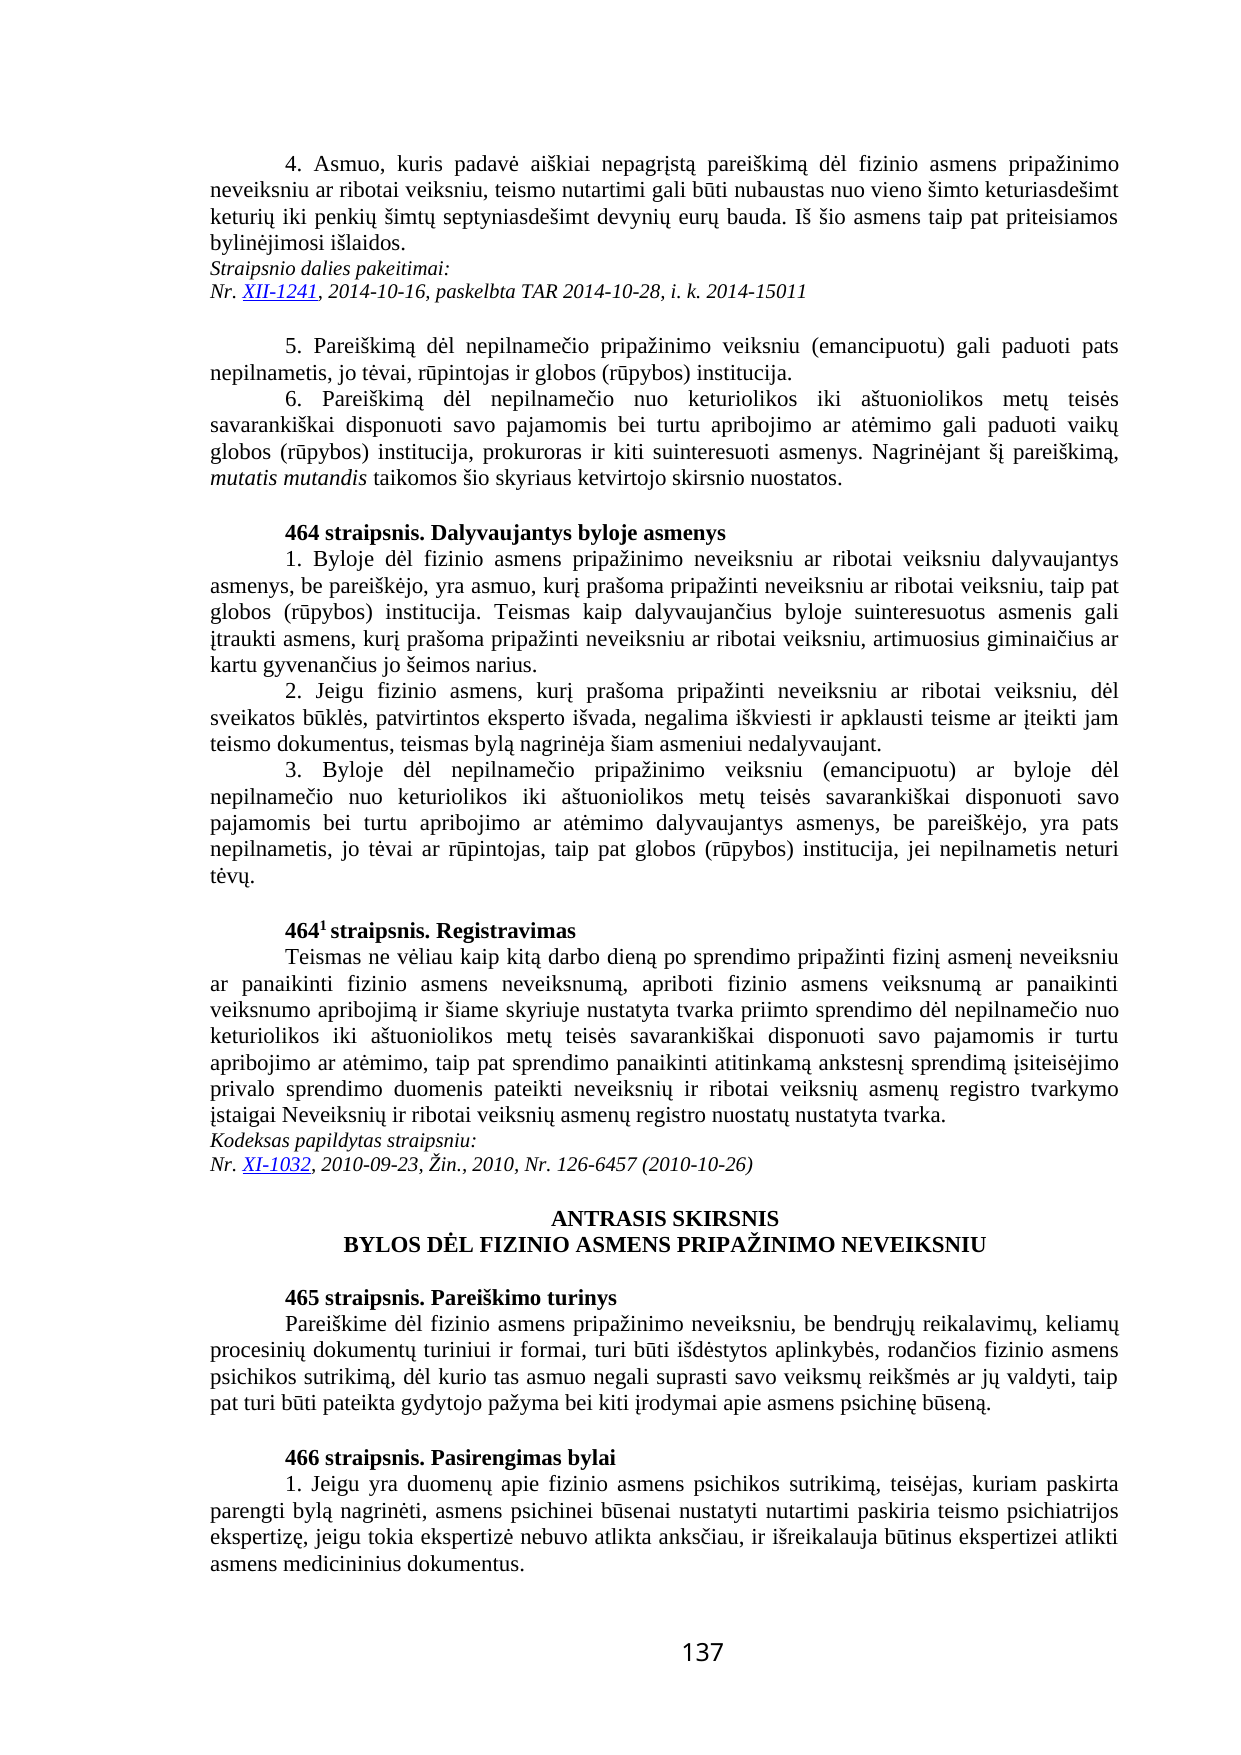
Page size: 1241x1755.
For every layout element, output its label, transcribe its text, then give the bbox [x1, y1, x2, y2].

text 466 straipsnis. Pasirengimas bylai [210, 1444, 1120, 1471]
text 464 straipsnis. Dalyvaujantys byloje asmenys [210, 519, 1120, 546]
text Pareiškime dėl fizinio asmens pripažinimo neveiksniu, be bendrųjų reikalavimų, keliamų procesinių dokumentų turiniui ir formai, turi būti išdėstytos aplinkybės, rodančios fizinio asmens psichikos sutrikimą, dėl kurio tas asmuo negali suprasti savo veiksmų reikšmės ar jų valdyti, taip pat turi būti pateikta gydytojo pažyma bei kiti įrodymai apie asmens psichinę būseną. [210, 1310, 1120, 1415]
text Nr. XII-1241, 2014-10-16, paskelbta TAR 2014-10-28, i. k. 2014-15011 [210, 279, 1120, 303]
text Straipsnio dalies pakeitimai: [210, 255, 1120, 279]
text 2. Jeigu fizinio asmens, kurį prašoma pripažinti neveiksniu ar ribotai veiksniu, dėl sveikatos būklės, patvirtintos eksperto išvada, negalima iškviesti ir apklausti teisme ar įteikti jam teismo dokumentus, teismas bylą nagrinėja šiam asmeniui nedalyvaujant. [210, 677, 1120, 756]
text BYLOS DĖL Fizinio Asmens pripažinimO neveiksniu [210, 1231, 1120, 1257]
text 3. Byloje dėl nepilnamečio pripažinimo veiksniu (emancipuotu) ar byloje dėl nepilnamečio nuo keturiolikos iki aštuoniolikos metų teisės savarankiškai disponuoti savo pajamomis bei turtu apribojimo ar atėmimo dalyvaujantys asmenys, be pareiškėjo, yra pats nepilnametis, jo tėvai ar rūpintojas, taip pat globos (rūpybos) institucija, jei nepilnametis neturi tėvų. [210, 756, 1120, 888]
text Kodeksas papildytas straipsniu: [210, 1128, 1120, 1152]
text 6. Pareiškimą dėl nepilnamečio nuo keturiolikos iki aštuoniolikos metų teisės savarankiškai disponuoti savo pajamomis bei turtu apribojimo ar atėmimo gali paduoti vaikų globos (rūpybos) institucija, prokuroras ir kiti suinteresuoti asmenys. Nagrinėjant šį pareiškimą, mutatis mutandis taikomos šio skyriaus ketvirtojo skirsnio nuostatos. [210, 385, 1120, 490]
text 5. Pareiškimą dėl nepilnamečio pripažinimo veiksniu (emancipuotu) gali paduoti pats nepilnametis, jo tėvai, rūpintojas ir globos (rūpybos) institucija. [210, 332, 1120, 385]
text 4641 straipsnis. Registravimas [210, 917, 1120, 943]
text 465 straipsnis. Pareiškimo turinys [210, 1284, 1120, 1310]
text Nr. XI-1032, 2010-09-23, Žin., 2010, Nr. 126-6457 (2010-10-26) [210, 1152, 1120, 1176]
text Antrasis skirsnis [210, 1204, 1120, 1231]
text 4. Asmuo, kuris padavė aiškiai nepagrįstą pareiškimą dėl fizinio asmens pripažinimo neveiksniu ar ribotai veiksniu, teismo nutartimi gali būti nubaustas nuo vieno šimto keturiasdešimt keturių iki penkių šimtų septyniasdešimt devynių eurų bauda. Iš šio asmens taip pat priteisiamos bylinėjimosi išlaidos. [210, 150, 1120, 255]
text 1. Jeigu yra duomenų apie fizinio asmens psichikos sutrikimą, teisėjas, kuriam paskirta parengti bylą nagrinėti, asmens psichinei būsenai nustatyti nutartimi paskiria teismo psichiatrijos ekspertizę, jeigu tokia ekspertizė nebuvo atlikta anksčiau, ir išreikalauja būtinus ekspertizei atlikti asmens medicininius dokumentus. [210, 1471, 1120, 1576]
text Teismas ne vėliau kaip kitą darbo dieną po sprendimo pripažinti fizinį asmenį neveiksniu ar panaikinti fizinio asmens neveiksnumą, apriboti fizinio asmens veiksnumą ar panaikinti veiksnumo apribojimą ir šiame skyriuje nustatyta tvarka priimto sprendimo dėl nepilnamečio nuo keturiolikos iki aštuoniolikos metų teisės savarankiškai disponuoti savo pajamomis ir turtu apribojimo ar atėmimo, taip pat sprendimo panaikinti atitinkamą ankstesnį sprendimą įsiteisėjimo privalo sprendimo duomenis pateikti neveiksnių ir ribotai veiksnių asmenų registro tvarkymo įstaigai Neveiksnių ir ribotai veiksnių asmenų registro nuostatų nustatyta tvarka. [210, 943, 1120, 1128]
text 1. Byloje dėl fizinio asmens pripažinimo neveiksniu ar ribotai veiksniu dalyvaujantys asmenys, be pareiškėjo, yra asmuo, kurį prašoma pripažinti neveiksniu ar ribotai veiksniu, taip pat globos (rūpybos) institucija. Teismas kaip dalyvaujančius byloje suinteresuotus asmenis gali įtraukti asmens, kurį prašoma pripažinti neveiksniu ar ribotai veiksniu, artimuosius giminaičius ar kartu gyvenančius jo šeimos narius. [210, 546, 1120, 677]
